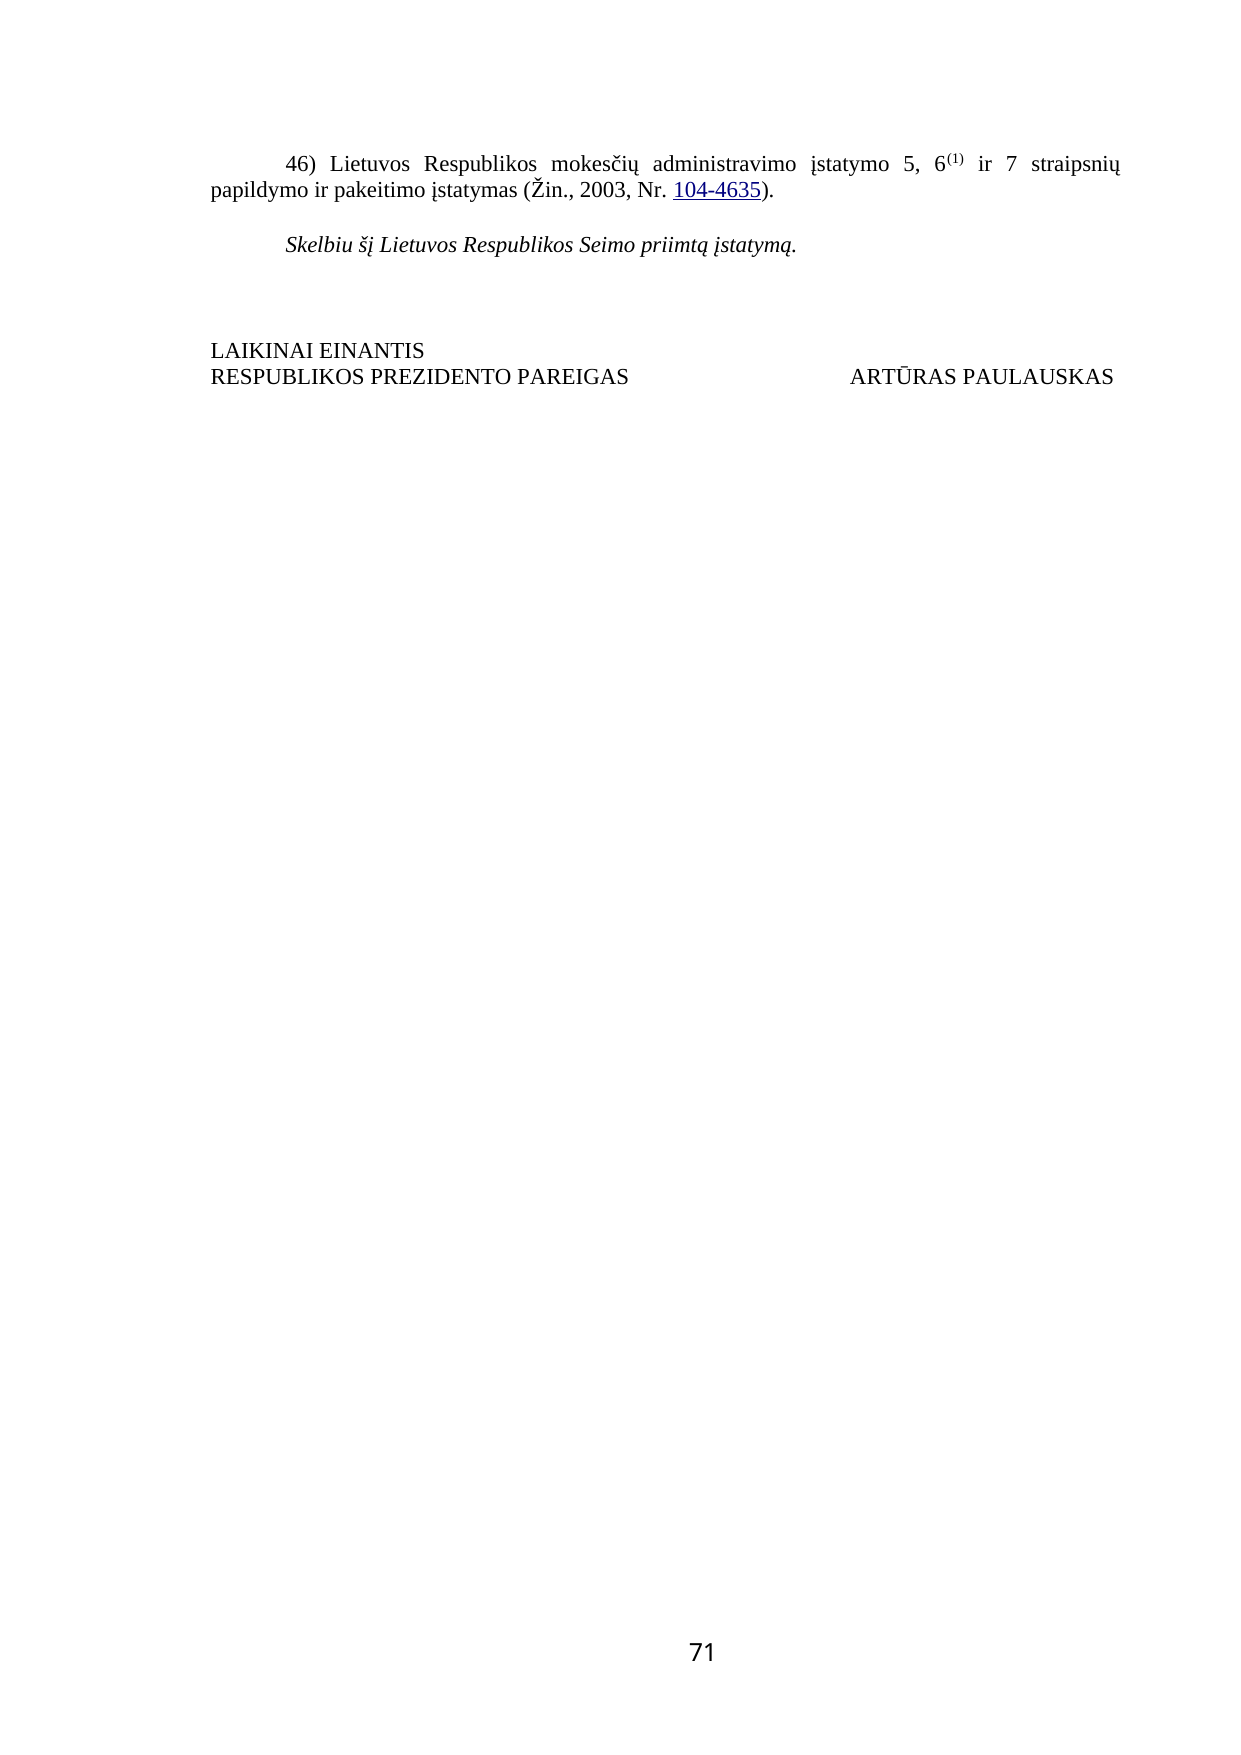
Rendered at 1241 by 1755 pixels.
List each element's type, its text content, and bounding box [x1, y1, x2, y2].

text LAIKINAI EINANTIS [210, 337, 1120, 363]
text 46) Lietuvos Respublikos mokesčių administravimo įstatymo 5, 6(1) ir 7 straipsnių papildymo ir pakeitimo įstatymas (Žin., 2003, Nr. 104-4635). [210, 150, 1120, 203]
text RESPUBLIKOS PREZIDENTO PAREIGAS ARTŪRAS PAULAUSKAS [210, 363, 1120, 389]
text Skelbiu šį Lietuvos Respublikos Seimo priimtą įstatymą. [210, 231, 1120, 258]
